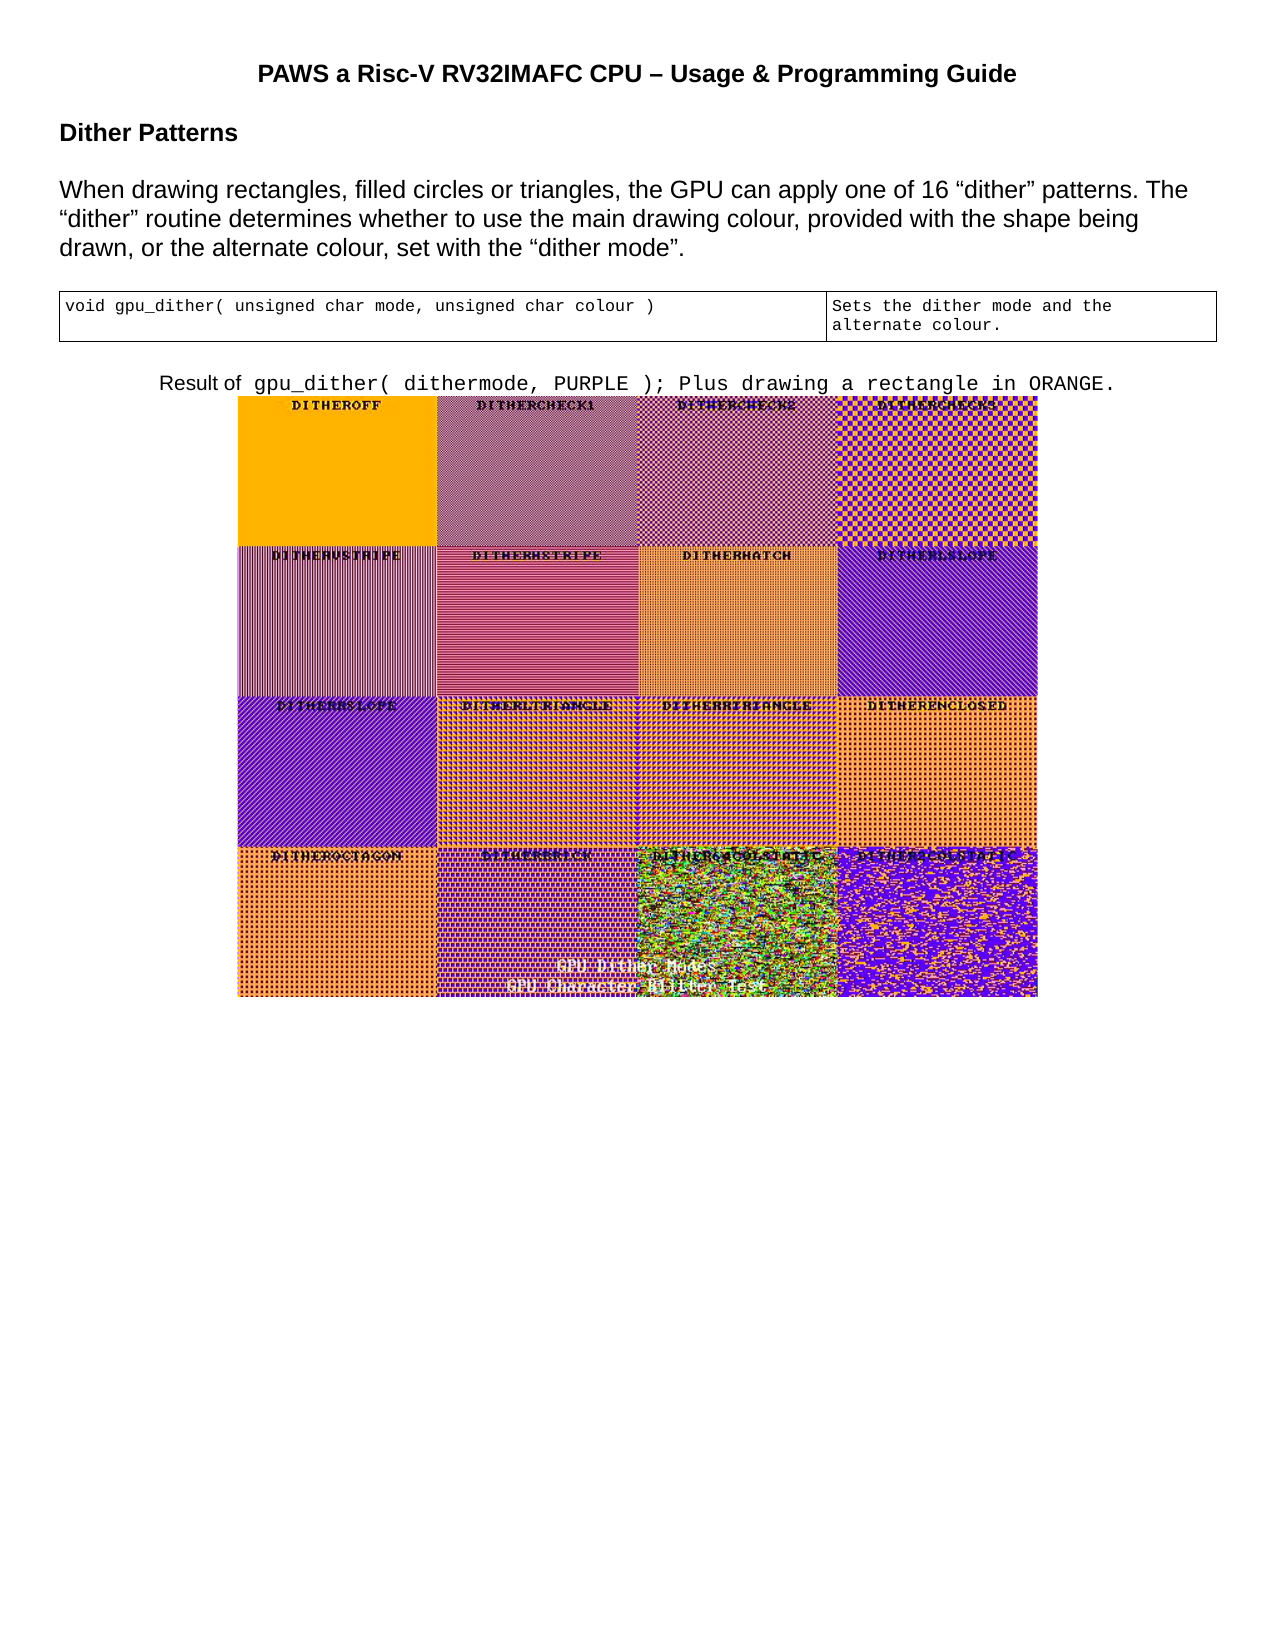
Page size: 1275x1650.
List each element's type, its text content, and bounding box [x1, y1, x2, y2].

table_cell [59, 396, 237, 996]
table_header Sets the dither mode and the alternate colour. [827, 292, 1216, 341]
table_header void gpu_dither( unsigned char mode, unsigned char colour ) [60, 292, 826, 341]
table_header Result of gpu_dither( dithermode, PURPLE ); Plus drawing a rectangle in ORANGE. [59, 371, 1216, 396]
text When drawing rectangles, filled circles or triangles, the GPU can apply one of 16 “dither” patterns. The “dither” routine determines whether to use the main drawing colour, provided with the shape being drawn, or the alternate colour, set with the “dither mode”. [59, 176, 1216, 262]
table_cell [1038, 396, 1216, 996]
picture [237, 396, 1038, 997]
text Dither Patterns [59, 118, 1216, 147]
